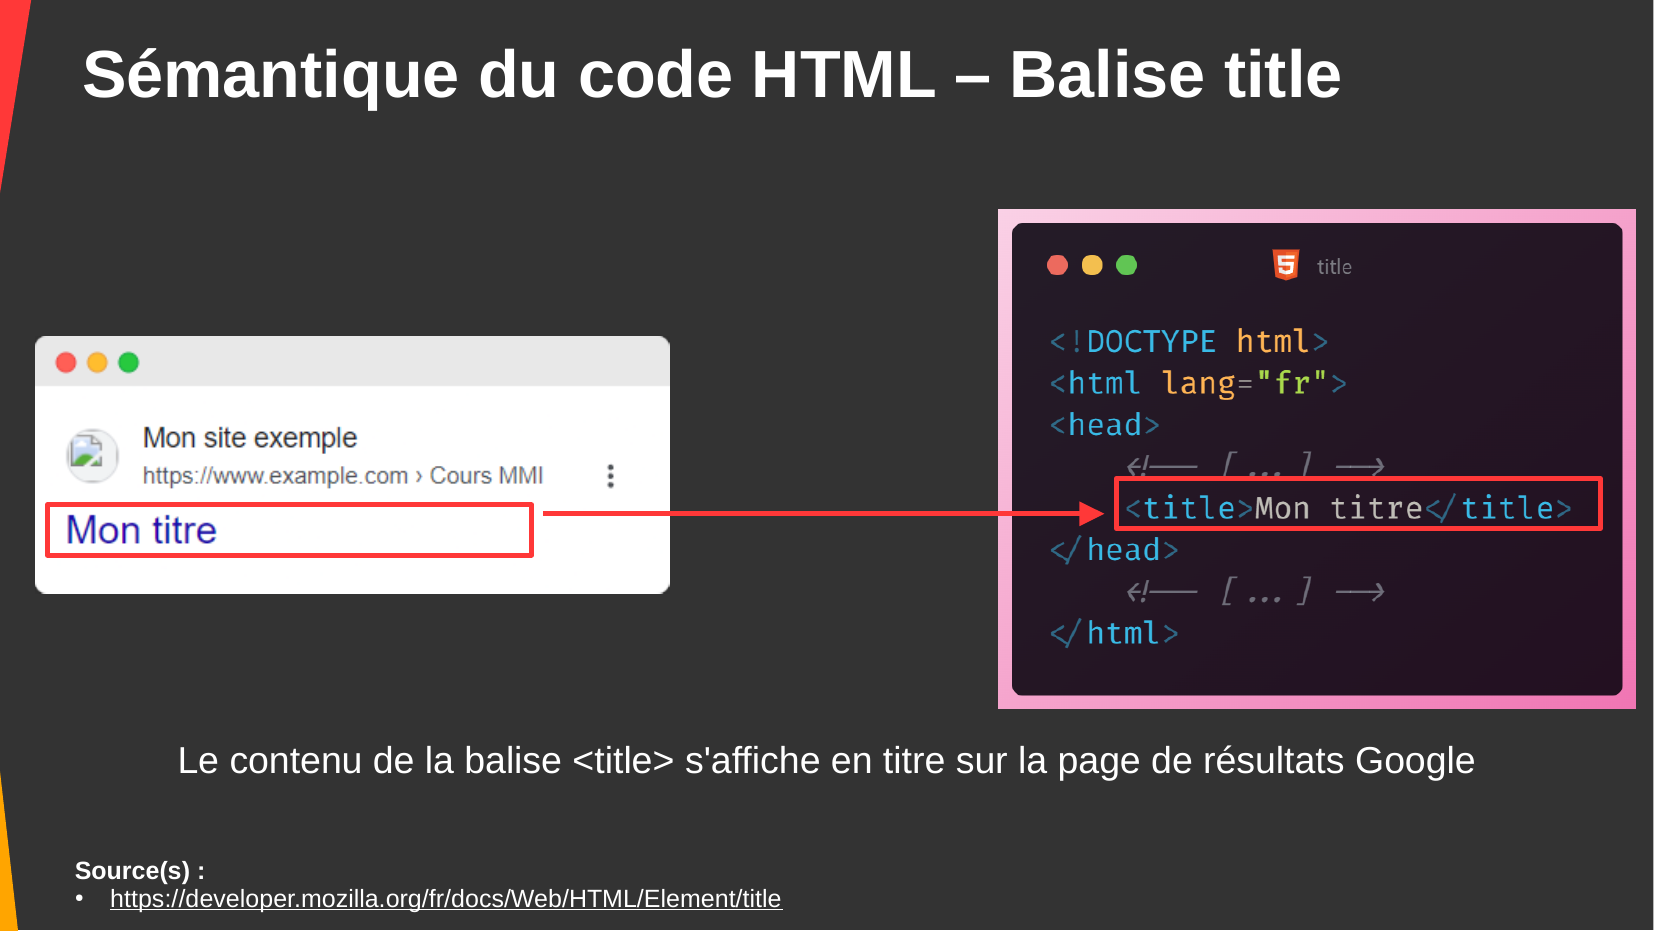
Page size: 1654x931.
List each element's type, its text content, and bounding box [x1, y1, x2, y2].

text_box Le contenu de la balise <title> s'affiche en titre sur la page de résultats Google [156, 732, 1498, 832]
picture [35, 336, 670, 594]
text_box Source(s) : https://developer.mozilla.org/fr/docs/Web/HTML/Element/title [59, 821, 1546, 921]
title Sémantique du code HTML – Balise title [82, 36, 1571, 114]
text_box [0, 771, 19, 931]
text_box [0, 0, 32, 194]
picture [998, 209, 1636, 709]
